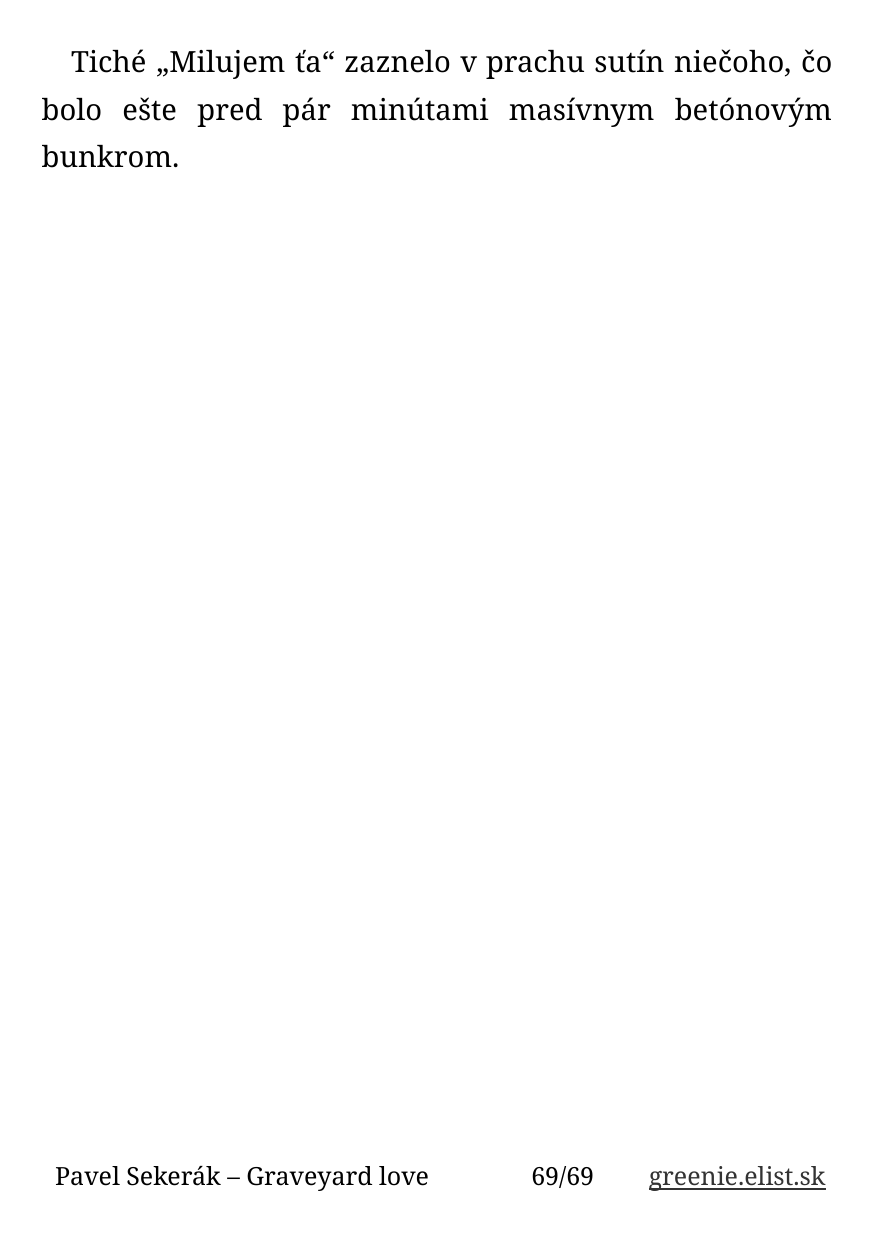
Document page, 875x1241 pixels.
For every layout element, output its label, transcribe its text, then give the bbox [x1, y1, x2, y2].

text Tiché „Milujem ťa“ zaznelo v prachu sutín niečoho, čo bolo ešte pred pár minútami masívnym betónovým bunkrom. [41, 41, 833, 176]
